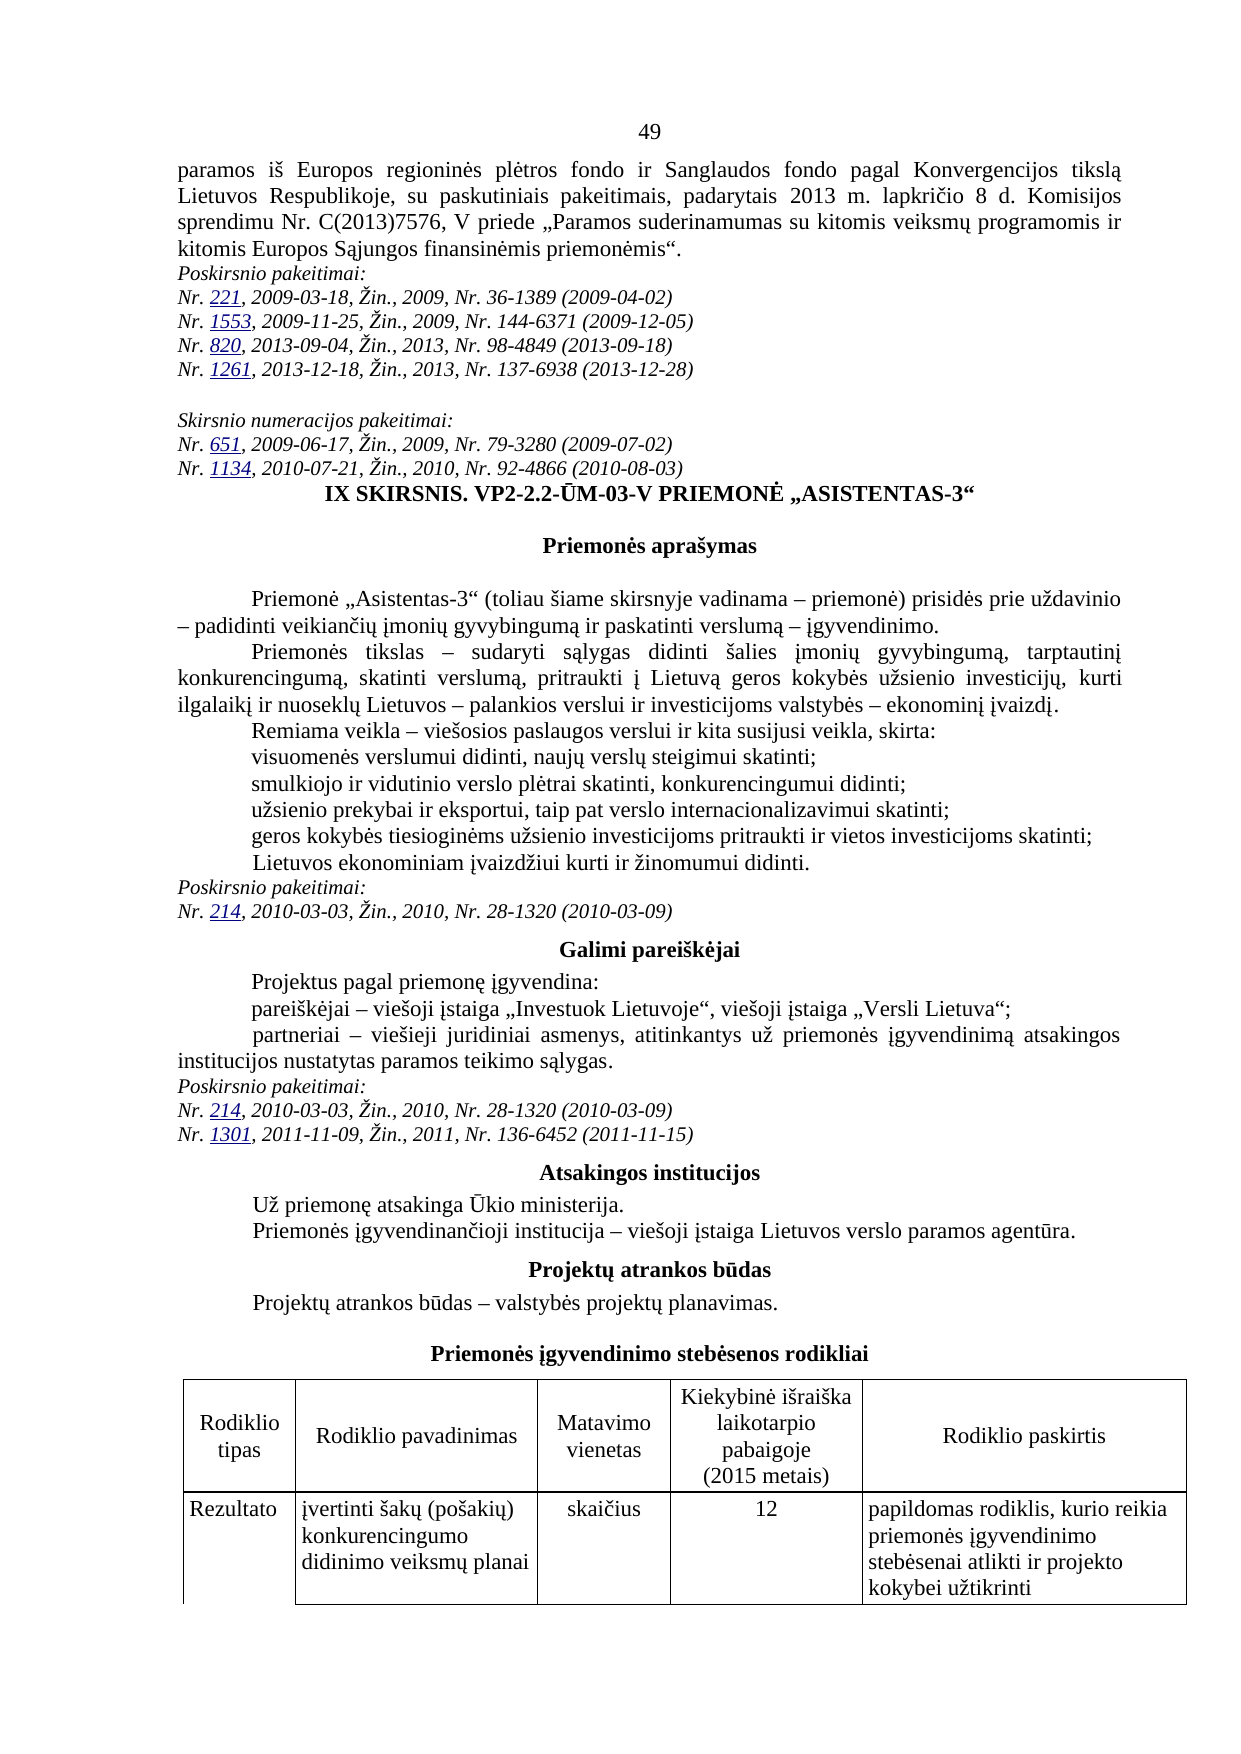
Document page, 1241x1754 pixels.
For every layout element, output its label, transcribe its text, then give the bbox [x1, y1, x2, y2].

text smulkiojo ir vidutinio verslo plėtrai skatinti, konkurencingumui didinti; [177, 770, 1122, 796]
text geros kokybės tiesioginėms užsienio investicijoms pritraukti ir vietos investicijoms skatinti; [177, 822, 1122, 849]
table_header Rodiklio paskirtis [863, 1380, 1186, 1491]
text Nr. 1134, 2010-07-21, Žin., 2010, Nr. 92-4866 (2010-08-03) [177, 456, 1122, 480]
table_cell 12 [671, 1493, 862, 1604]
text Priemonės įgyvendinimo stebėsenos rodikliai [177, 1340, 1122, 1367]
text Nr. 1301, 2011-11-09, Žin., 2011, Nr. 136-6452 (2011-11-15) [177, 1122, 1122, 1146]
table_header Rodiklio pavadinimas [296, 1380, 537, 1491]
text Nr. 651, 2009-06-17, Žin., 2009, Nr. 79-3280 (2009-07-02) [177, 432, 1122, 456]
subtitle IX SKIRSNIS. VP2-2.2-ŪM-03-V priemonė „ASISTENTAS-3“ [177, 480, 1122, 506]
text Priemonės aprašymas [177, 533, 1122, 559]
text Skirsnio numeracijos pakeitimai: [177, 408, 1122, 432]
text Galimi pareiškėjai [177, 936, 1122, 962]
text užsienio prekybai ir eksportui, taip pat verslo internacionalizavimui skatinti; [177, 796, 1122, 822]
table_cell Rezultato [184, 1493, 295, 1604]
text partneriai – viešieji juridiniai asmenys, atitinkantys už priemonės įgyvendinimą atsakingos institucijos nustatytas paramos teikimo sąlygas. [177, 1021, 1122, 1074]
table_cell papildomas rodiklis, kurio reikia priemonės įgyvendinimo stebėsenai atlikti ir projekto kokybei užtikrinti [863, 1493, 1186, 1604]
text Remiama veikla – viešosios paslaugos verslui ir kita susijusi veikla, skirta: [177, 717, 1122, 743]
text paramos iš Europos regioninės plėtros fondo ir Sanglaudos fondo pagal Konvergencijos tikslą Lietuvos Respublikoje, su paskutiniais pakeitimais, padarytais 2013 m. lapkričio 8 d. Komisijos sprendimu Nr. C(2013)7576, V priede „Paramos suderinamumas su kitomis veiksmų programomis ir kitomis Europos Sąjungos finansinėmis priemonėmis“. [177, 156, 1122, 261]
text pareiškėjai – viešoji įstaiga „Investuok Lietuvoje“, viešoji įstaiga „Versli Lietuva“; [177, 995, 1122, 1021]
table_cell skaičius [538, 1493, 670, 1604]
text Projektų atrankos būdas – valstybės projektų planavimas. [177, 1289, 1122, 1315]
text Projektų atrankos būdas [177, 1256, 1122, 1283]
table_header Kiekybinė išraiška laikotarpio pabaigoje (2015 metais) [671, 1380, 862, 1491]
table_header Matavimo vienetas [538, 1380, 670, 1491]
text Nr. 820, 2013-09-04, Žin., 2013, Nr. 98-4849 (2013-09-18) [177, 333, 1122, 357]
table_header Rodiklio tipas [184, 1380, 295, 1491]
text Nr. 214, 2010-03-03, Žin., 2010, Nr. 28-1320 (2010-03-09) [177, 899, 1122, 923]
table_cell įvertinti šakų (pošakių) konkurencingumo didinimo veiksmų planai [296, 1493, 537, 1604]
text Poskirsnio pakeitimai: [177, 875, 1122, 899]
text Priemonės įgyvendinančioji institucija – viešoji įstaiga Lietuvos verslo paramos agentūra. [177, 1217, 1122, 1244]
text Lietuvos ekonominiam įvaizdžiui kurti ir žinomumui didinti. [177, 849, 1122, 875]
text Priemonė „Asistentas-3“ (toliau šiame skirsnyje vadinama – priemonė) prisidės prie uždavinio – padidinti veikiančių įmonių gyvybingumą ir paskatinti verslumą – įgyvendinimo. [177, 585, 1122, 638]
text Nr. 1261, 2013-12-18, Žin., 2013, Nr. 137-6938 (2013-12-28) [177, 357, 1122, 381]
text Nr. 221, 2009-03-18, Žin., 2009, Nr. 36-1389 (2009-04-02) [177, 285, 1122, 309]
text Nr. 214, 2010-03-03, Žin., 2010, Nr. 28-1320 (2010-03-09) [177, 1098, 1122, 1122]
text Atsakingos institucijos [177, 1158, 1122, 1185]
text Poskirsnio pakeitimai: [177, 261, 1122, 285]
text visuomenės verslumui didinti, naujų verslų steigimui skatinti; [177, 743, 1122, 770]
text Nr. 1553, 2009-11-25, Žin., 2009, Nr. 144-6371 (2009-12-05) [177, 309, 1122, 333]
text Poskirsnio pakeitimai: [177, 1074, 1122, 1098]
text Už priemonę atsakinga Ūkio ministerija. [177, 1191, 1122, 1217]
text Priemonės tikslas – sudaryti sąlygas didinti šalies įmonių gyvybingumą, tarptautinį konkurencingumą, skatinti verslumą, pritraukti į Lietuvą geros kokybės užsienio investicijų, kurti ilgalaikį ir nuoseklų Lietuvos – palankios verslui ir investicijoms valstybės – ekonominį įvaizdį. [177, 638, 1122, 717]
text Projektus pagal priemonę įgyvendina: [177, 968, 1122, 995]
